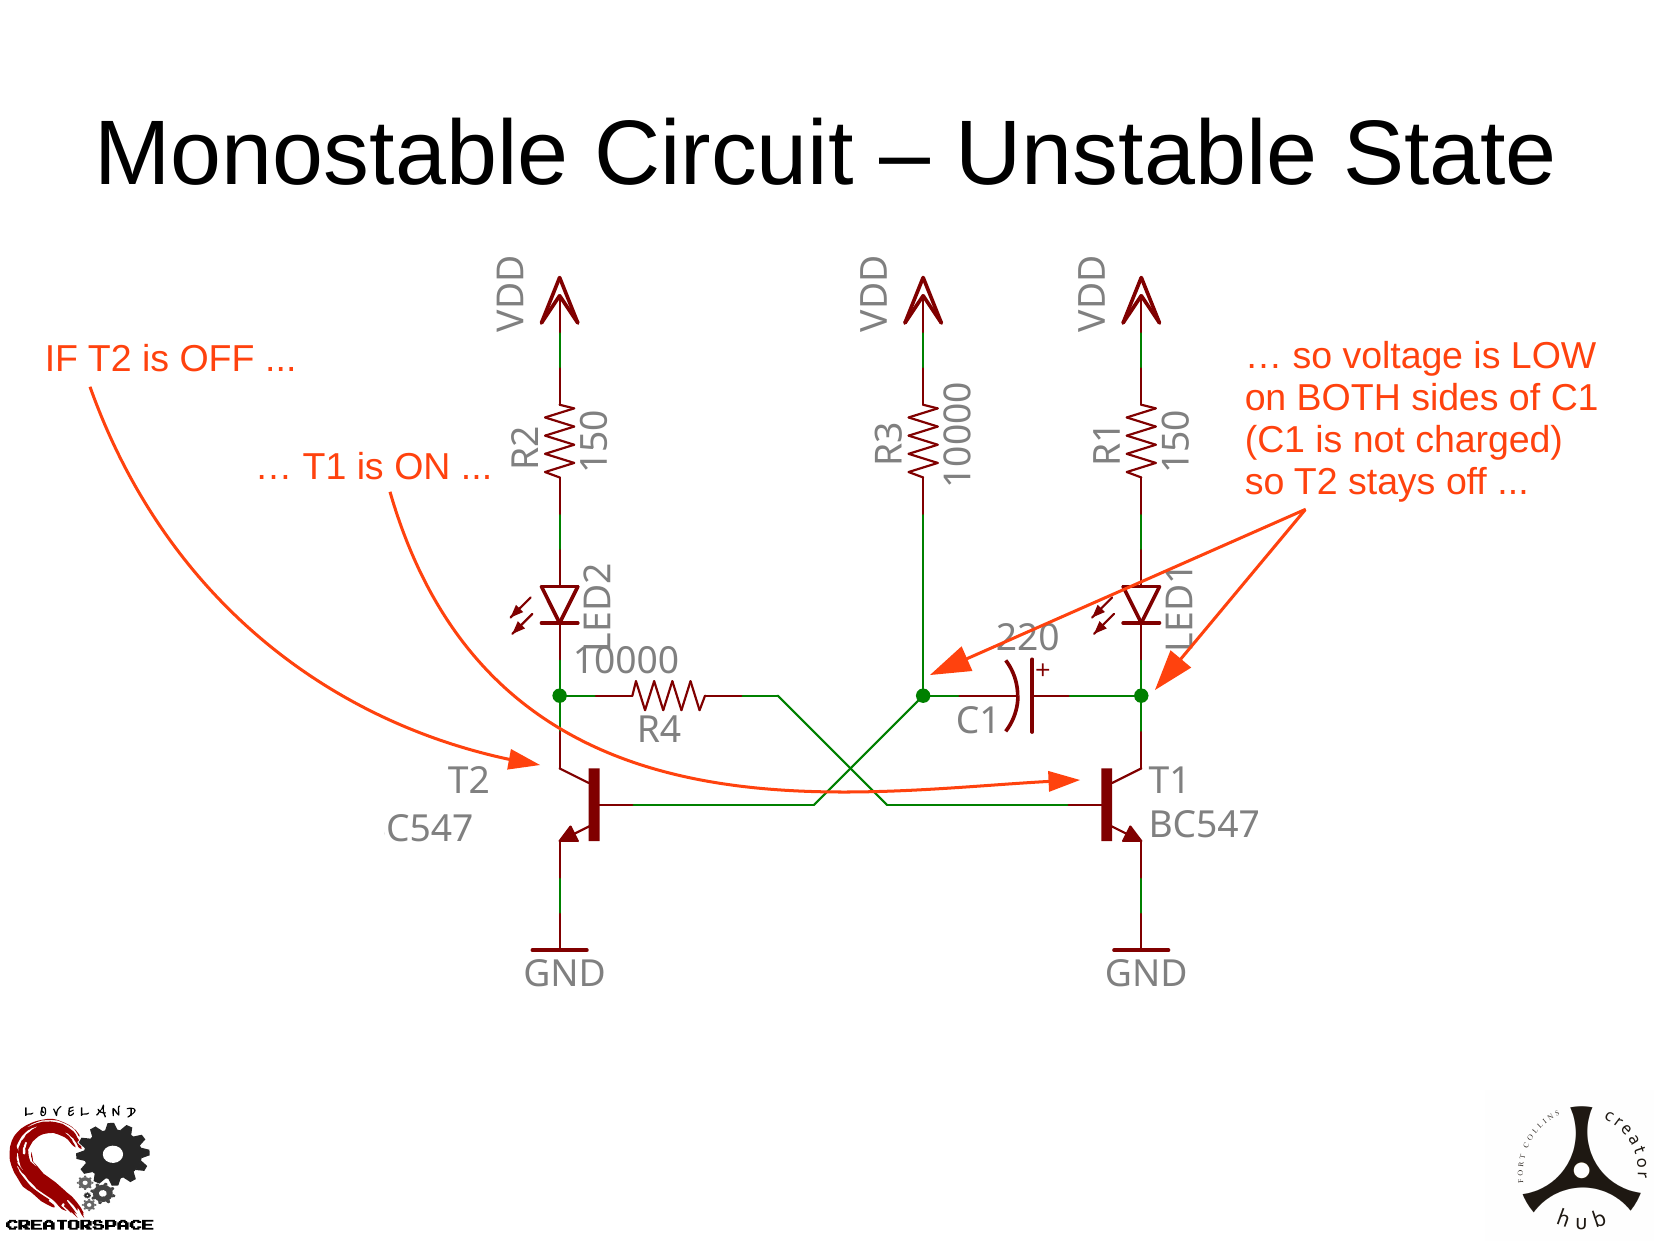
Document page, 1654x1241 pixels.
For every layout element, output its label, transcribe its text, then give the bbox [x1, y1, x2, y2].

text_box IF T2 is OFF ... [30, 330, 312, 387]
picture [1485, 1090, 1654, 1241]
text_box … so voltage is LOW on BOTH sides of C1 (C1 is not charged) so T2 stays off ... [1230, 327, 1614, 511]
title Monostable Circuit – Unstable State [82, 49, 1571, 257]
picture [384, 245, 1270, 996]
text_box … T1 is ON ... [240, 438, 508, 496]
